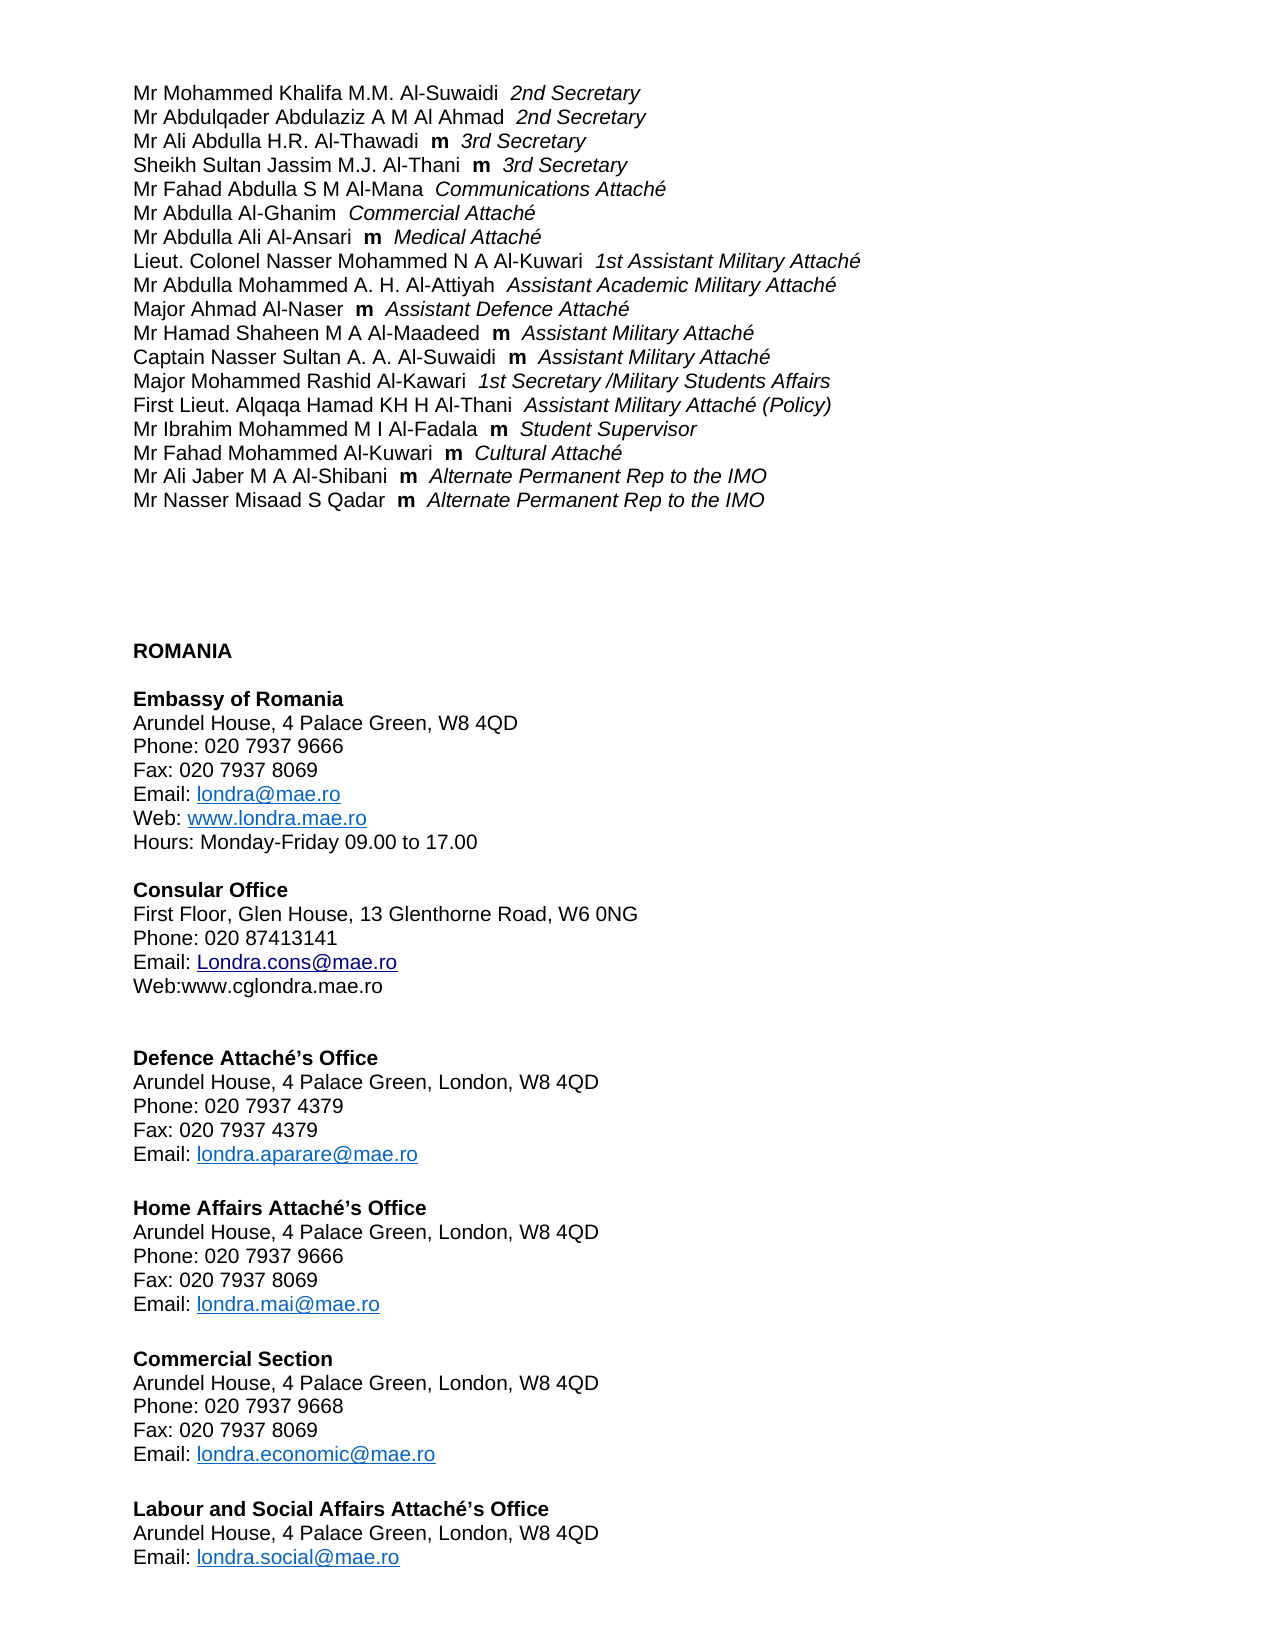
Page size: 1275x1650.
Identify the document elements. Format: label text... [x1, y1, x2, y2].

text Phone: 020 7937 9666 [133, 1244, 1181, 1268]
text Mr Hamad Shaheen M A Al-Maadeed m Assistant Military Attaché [133, 321, 1181, 344]
text Phone: 020 7937 4379 [133, 1094, 1181, 1118]
text Commercial Section [133, 1346, 1181, 1370]
text Defence Attaché’s Office [133, 1046, 1181, 1070]
text Email: londra.aparare@mae.ro [133, 1142, 1181, 1166]
text Major Mohammed Rashid Al-Kawari 1st Secretary /Military Students Affairs [133, 368, 1181, 392]
text Fax: 020 7937 8069 [133, 1418, 1181, 1442]
text Fax: 020 7937 4379 [133, 1118, 1181, 1142]
text Email: londra.mai@mae.ro [133, 1292, 1181, 1316]
text Email: Londra.cons@mae.ro [133, 950, 1181, 974]
text Captain Nasser Sultan A. A. Al-Suwaidi m Assistant Military Attaché [133, 344, 1181, 368]
text Mr Mohammed Khalifa M.M. Al-Suwaidi 2nd Secretary [133, 81, 1181, 105]
text Arundel House, 4 Palace Green, W8 4QD [133, 710, 1181, 734]
text Arundel House, 4 Palace Green, London, W8 4QD [133, 1220, 1181, 1244]
text Mr Ali Jaber M A Al-Shibani m Alternate Permanent Rep to the IMO [133, 464, 1181, 488]
text First Lieut. Alqaqa Hamad KH H Al-Thani Assistant Military Attaché (Policy) [133, 392, 1181, 416]
text First Floor, Glen House, 13 Glenthorne Road, W6 0NG [133, 902, 1181, 926]
text Arundel House, 4 Palace Green, London, W8 4QD [133, 1521, 1181, 1545]
text Arundel House, 4 Palace Green, London, W8 4QD [133, 1370, 1181, 1394]
text Phone: 020 7937 9666 [133, 734, 1181, 758]
text Mr Ibrahim Mohammed M I Al-Fadala m Student Supervisor [133, 416, 1181, 440]
text Email: londra.social@mae.ro [133, 1545, 1181, 1569]
text Mr Abdulqader Abdulaziz A M Al Ahmad 2nd Secretary [133, 105, 1181, 129]
text Mr Nasser Misaad S Qadar m Alternate Permanent Rep to the IMO [133, 488, 1181, 512]
text Sheikh Sultan Jassim M.J. Al-Thani m 3rd Secretary [133, 153, 1181, 177]
text Mr Abdulla Al-Ghanim Commercial Attaché [133, 201, 1181, 225]
text Web:www.cglondra.mae.ro [133, 974, 1181, 998]
text Mr Fahad Abdulla S M Al-Mana Communications Attaché [133, 177, 1181, 201]
text Hours: Monday-Friday 09.00 to 17.00 [133, 830, 1181, 854]
text Fax: 020 7937 8069 [133, 758, 1181, 782]
text Email: londra.economic@mae.ro [133, 1442, 1181, 1466]
text Email: londra@mae.ro [133, 782, 1181, 806]
text Mr Ali Abdulla H.R. Al-Thawadi m 3rd Secretary [133, 129, 1181, 153]
text Lieut. Colonel Nasser Mohammed N A Al-Kuwari 1st Assistant Military Attaché [133, 249, 1181, 273]
text Labour and Social Affairs Attaché’s Office [133, 1497, 1181, 1521]
text Fax: 020 7937 8069 [133, 1268, 1181, 1292]
text Home Affairs Attaché’s Office [133, 1196, 1181, 1220]
text Arundel House, 4 Palace Green, London, W8 4QD [133, 1070, 1181, 1094]
text Web: www.londra.mae.ro [133, 806, 1181, 830]
text Mr Abdulla Mohammed A. H. Al-Attiyah Assistant Academic Military Attaché [133, 273, 1181, 297]
text Phone: 020 7937 9668 [133, 1394, 1181, 1418]
text Major Ahmad Al-Naser m Assistant Defence Attaché [133, 297, 1181, 321]
text Mr Fahad Mohammed Al-Kuwari m Cultural Attaché [133, 440, 1181, 464]
subtitle ROMANIA [133, 638, 1181, 662]
text Embassy of Romania [133, 686, 1181, 710]
text Consular Office [133, 878, 1181, 902]
text Phone: 020 87413141 [133, 926, 1181, 950]
text Mr Abdulla Ali Al-Ansari m Medical Attaché [133, 225, 1181, 249]
